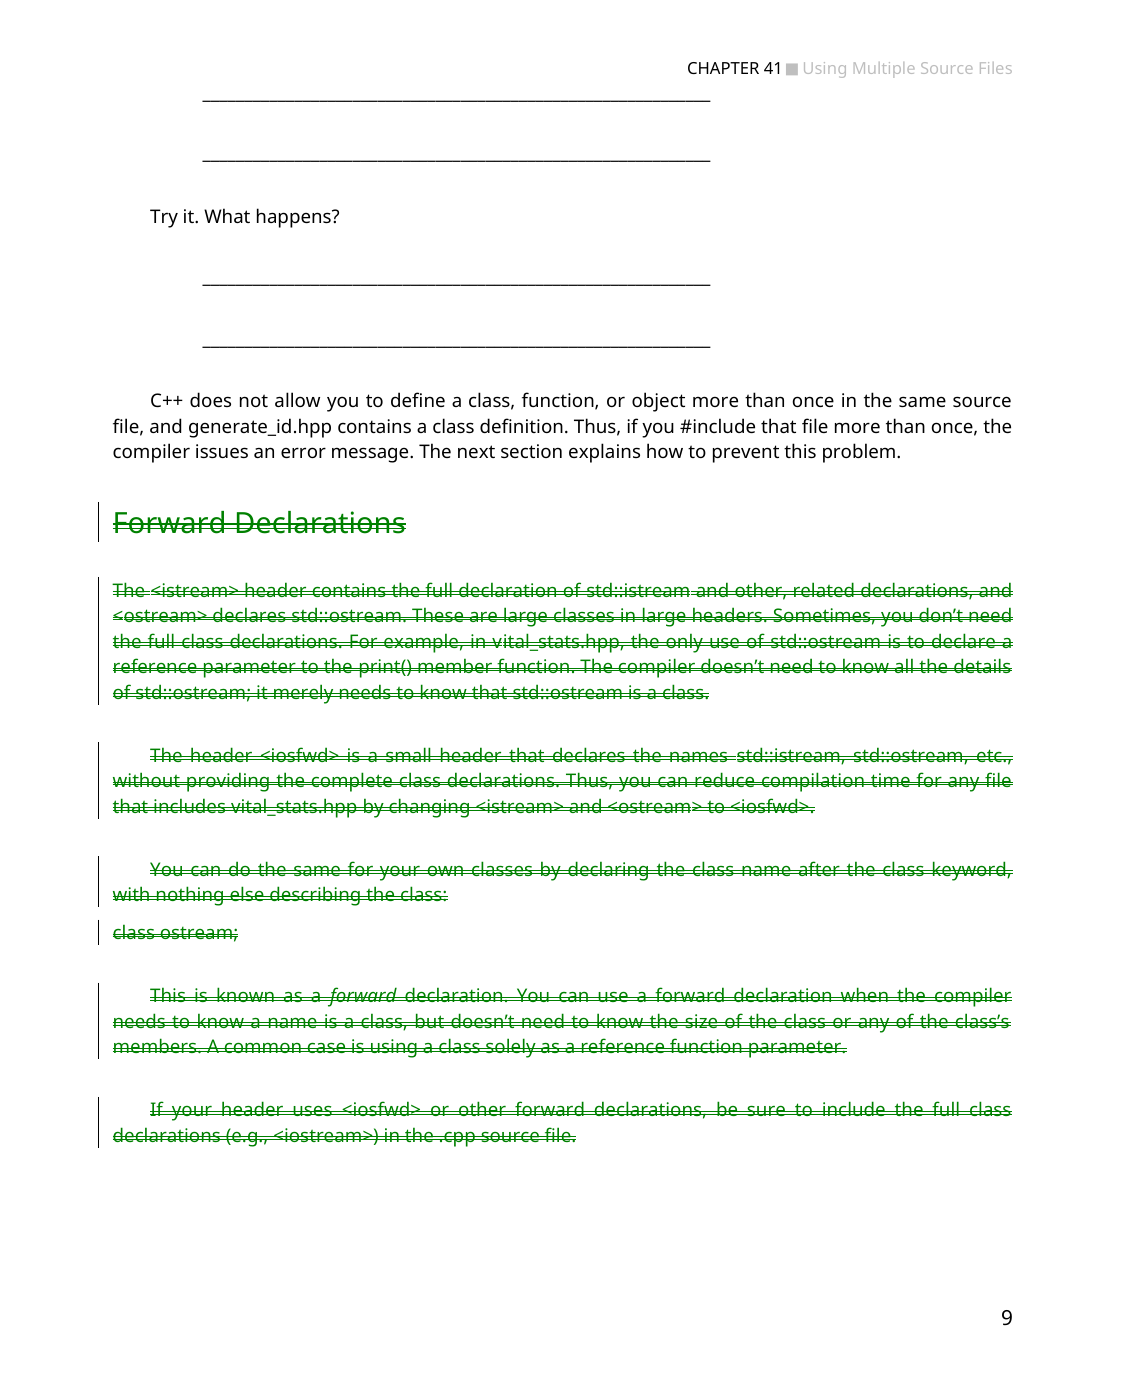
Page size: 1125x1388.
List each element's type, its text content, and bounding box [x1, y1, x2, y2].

subtitle Include Guards [112, 502, 1012, 542]
list _____________________________________________________________ [202, 264, 1012, 289]
text Try it. What happens? [112, 203, 1012, 228]
list _____________________________________________________________ [202, 325, 1012, 350]
text C++ does not allow you to define a class, function, or object more than once in the same source file, and generate_id.hpp contains a class definition. Thus, if you #include that file more than once, the compiler issues an error message. The next section explains how to prevent this problem. [112, 388, 1012, 464]
list _____________________________________________________________ [202, 140, 1012, 165]
list _____________________________________________________________ [202, 79, 1012, 104]
